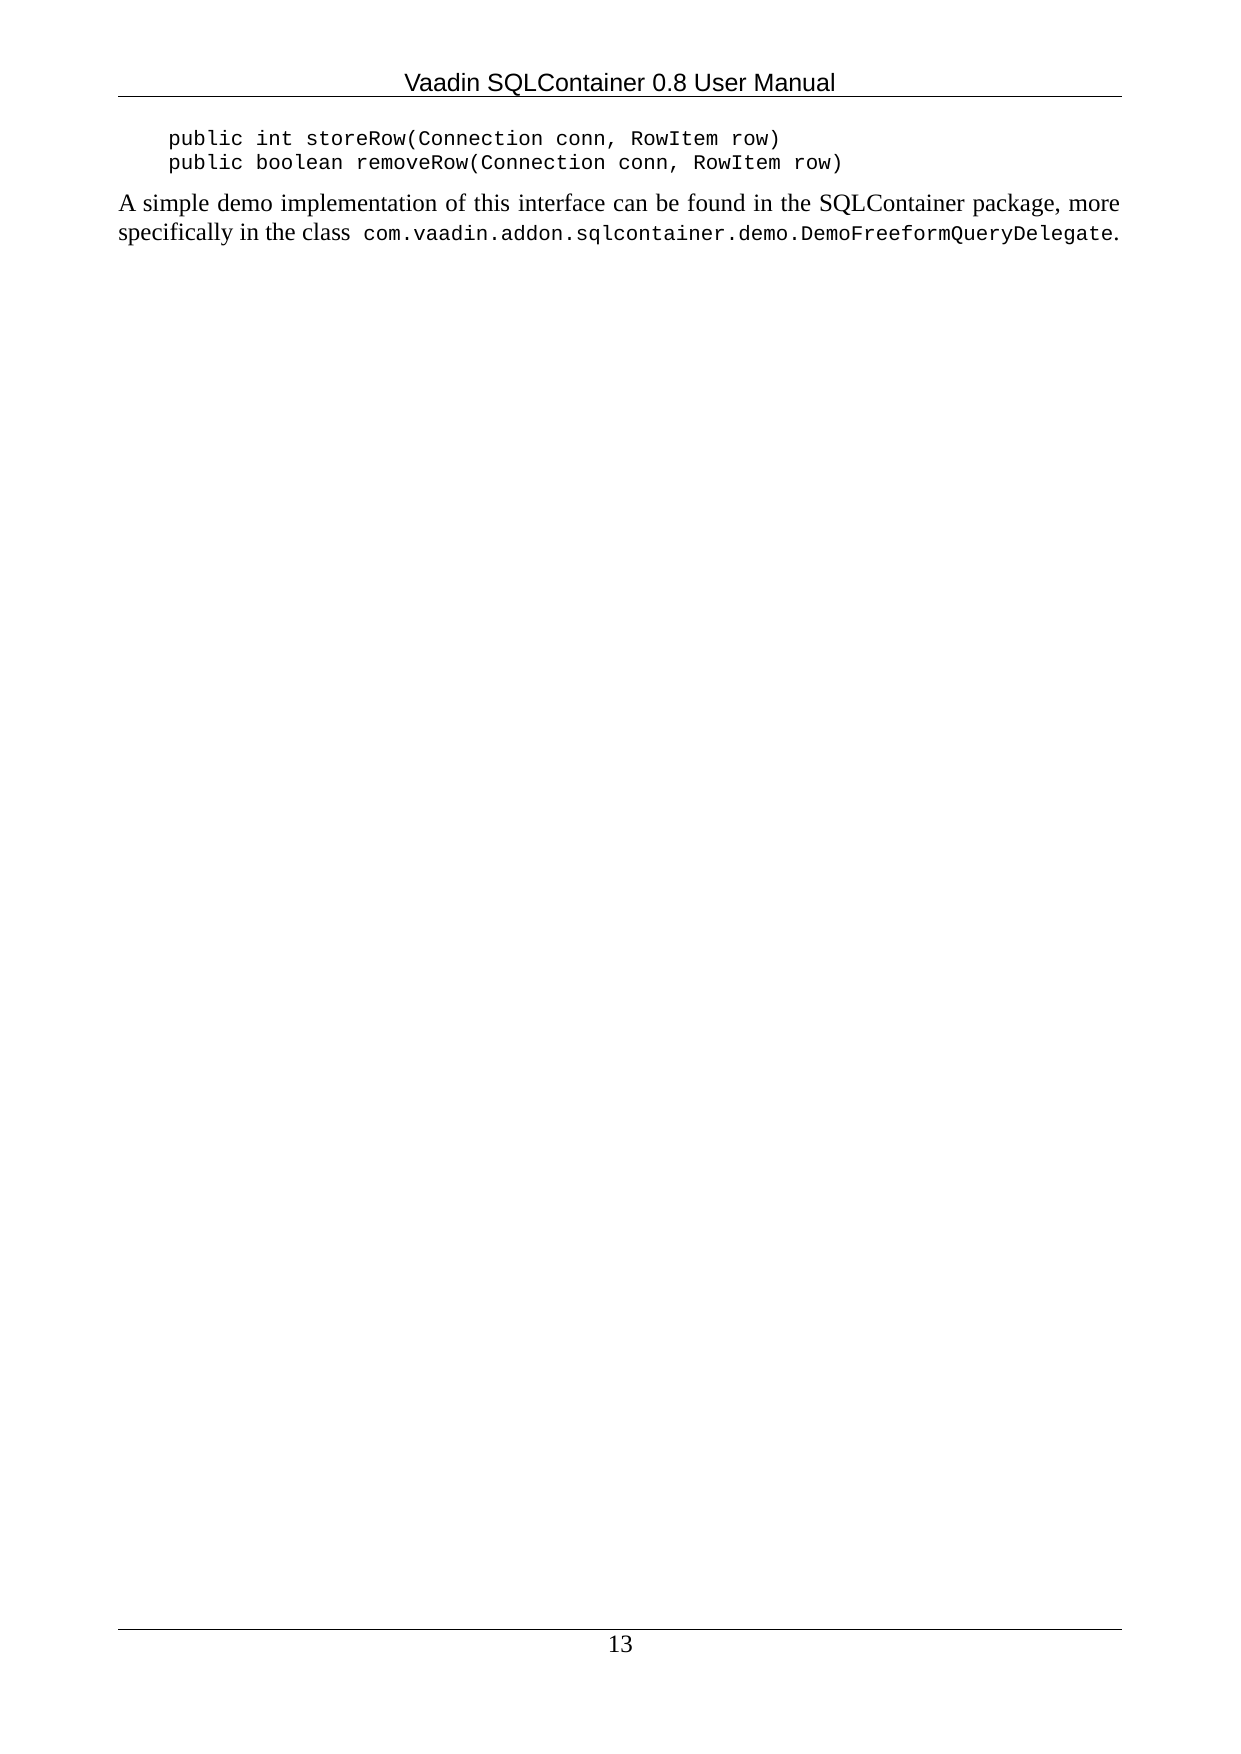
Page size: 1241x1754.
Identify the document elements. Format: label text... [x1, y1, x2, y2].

text A simple demo implementation of this interface can be found in the SQLContainer package, more specifically in the class com.vaadin.addon.sqlcontainer.demo.DemoFreeformQueryDelegate. [118, 188, 1122, 246]
text public boolean removeRow(Connection conn, RowItem row) [118, 152, 1122, 176]
text public int storeRow(Connection conn, RowItem row) [118, 128, 1122, 152]
